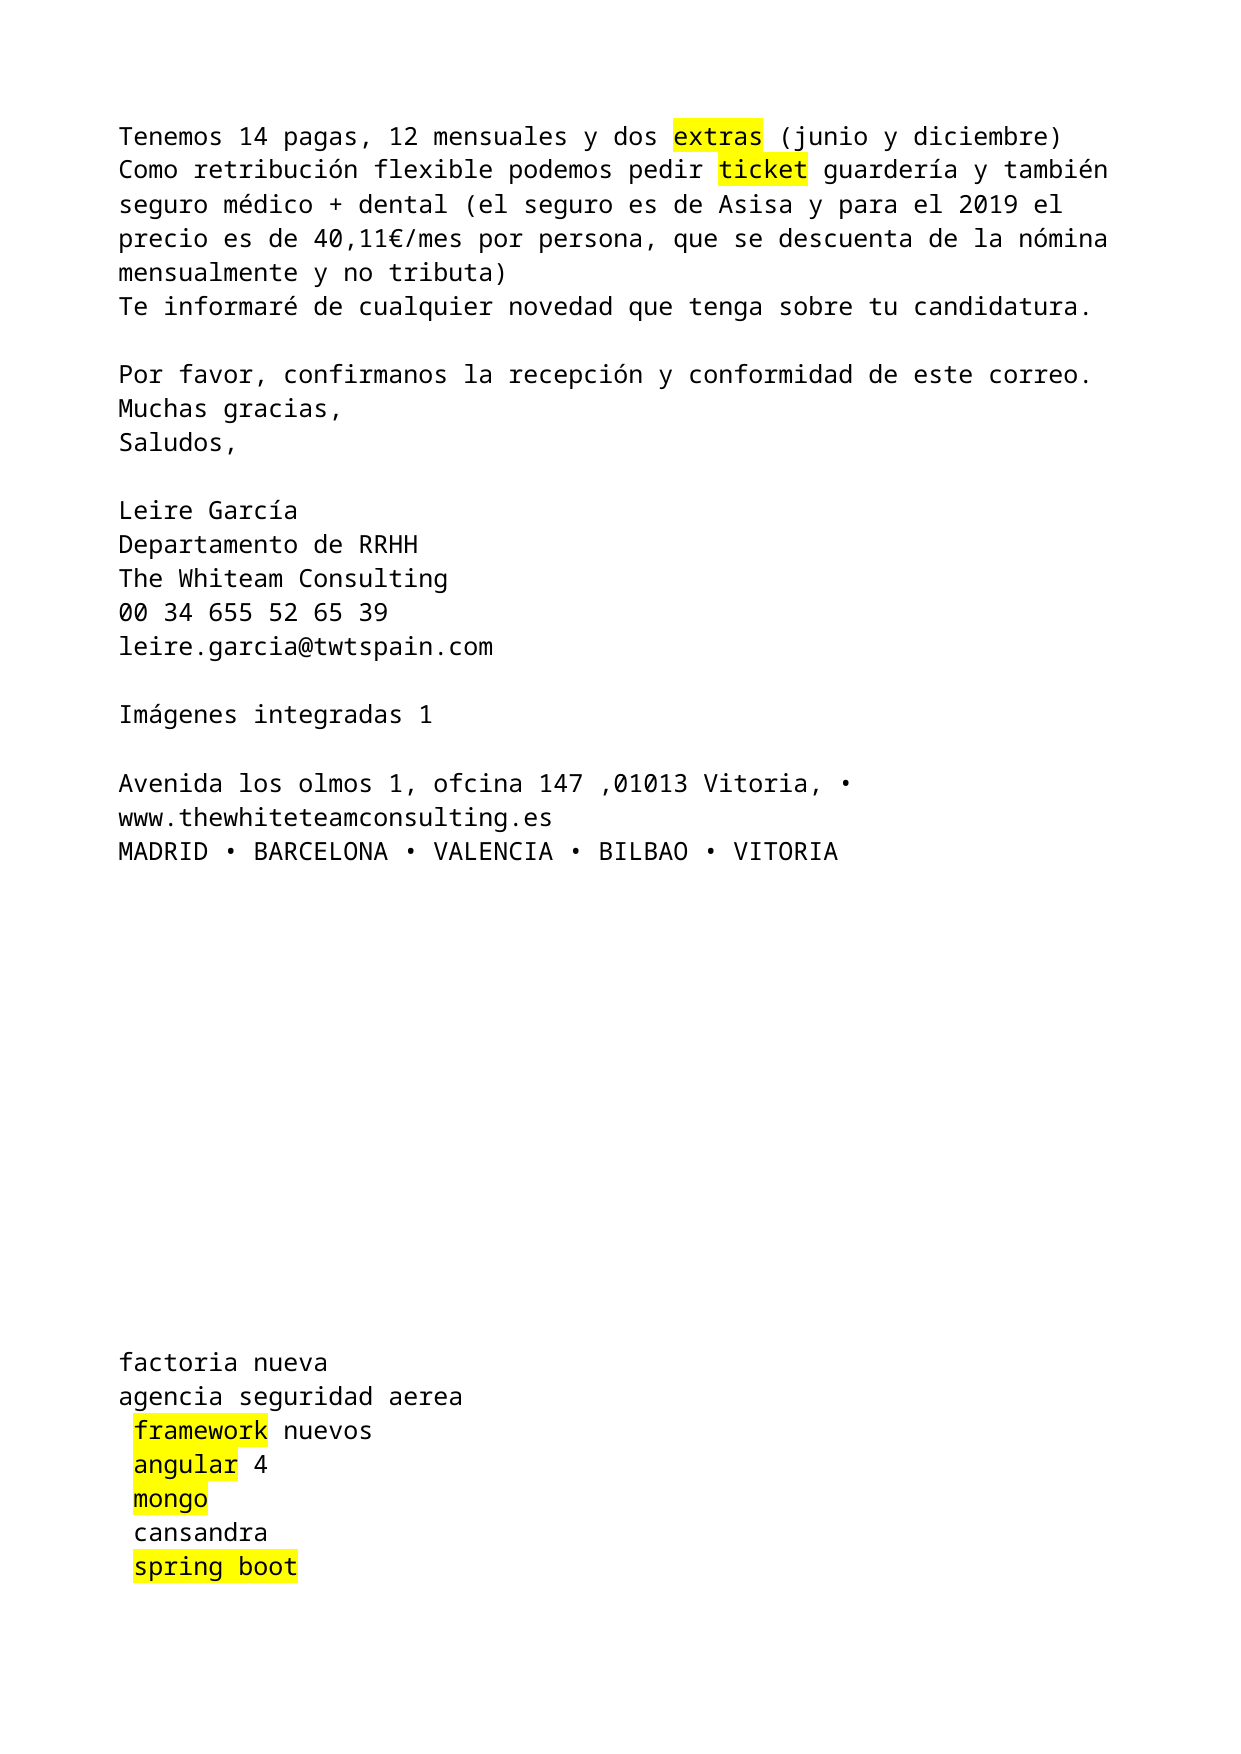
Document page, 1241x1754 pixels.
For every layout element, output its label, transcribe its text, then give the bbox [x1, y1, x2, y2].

text framework nuevos [118, 1412, 1122, 1447]
text mongo [118, 1481, 1122, 1515]
text Muchas gracias, [118, 391, 1122, 425]
text Tenemos 14 pagas, 12 mensuales y dos extras (junio y diciembre) [118, 118, 1122, 152]
text Imágenes integradas 1 [118, 697, 1122, 731]
text Como retribución flexible podemos pedir ticket guardería y también seguro médico + dental (el seguro es de Asisa y para el 2019 el precio es de 40,11€/mes por persona, que se descuenta de la nómina mensualmente y no tributa) [118, 152, 1122, 288]
text 00 34 655 52 65 39 [118, 595, 1122, 629]
text Departamento de RRHH [118, 527, 1122, 561]
text cansandra [118, 1515, 1122, 1549]
text Leire García [118, 493, 1122, 527]
text The Whiteam Consulting [118, 561, 1122, 595]
text angular 4 [118, 1447, 1122, 1481]
text factoria nueva [118, 1344, 1122, 1378]
text Saludos, [118, 425, 1122, 459]
text spring boot [118, 1549, 1122, 1583]
text agencia seguridad aerea [118, 1378, 1122, 1412]
text MADRID • BARCELONA • VALENCIA • BILBAO • VITORIA [118, 833, 1122, 867]
text Avenida los olmos 1, ofcina 147 ,01013 Vitoria, • www.thewhiteteamconsulting.es [118, 765, 1122, 833]
text Por favor, confirmanos la recepción y conformidad de este correo. [118, 357, 1122, 391]
text leire.garcia@twtspain.com [118, 629, 1122, 663]
text Te informaré de cualquier novedad que tenga sobre tu candidatura. [118, 288, 1122, 322]
